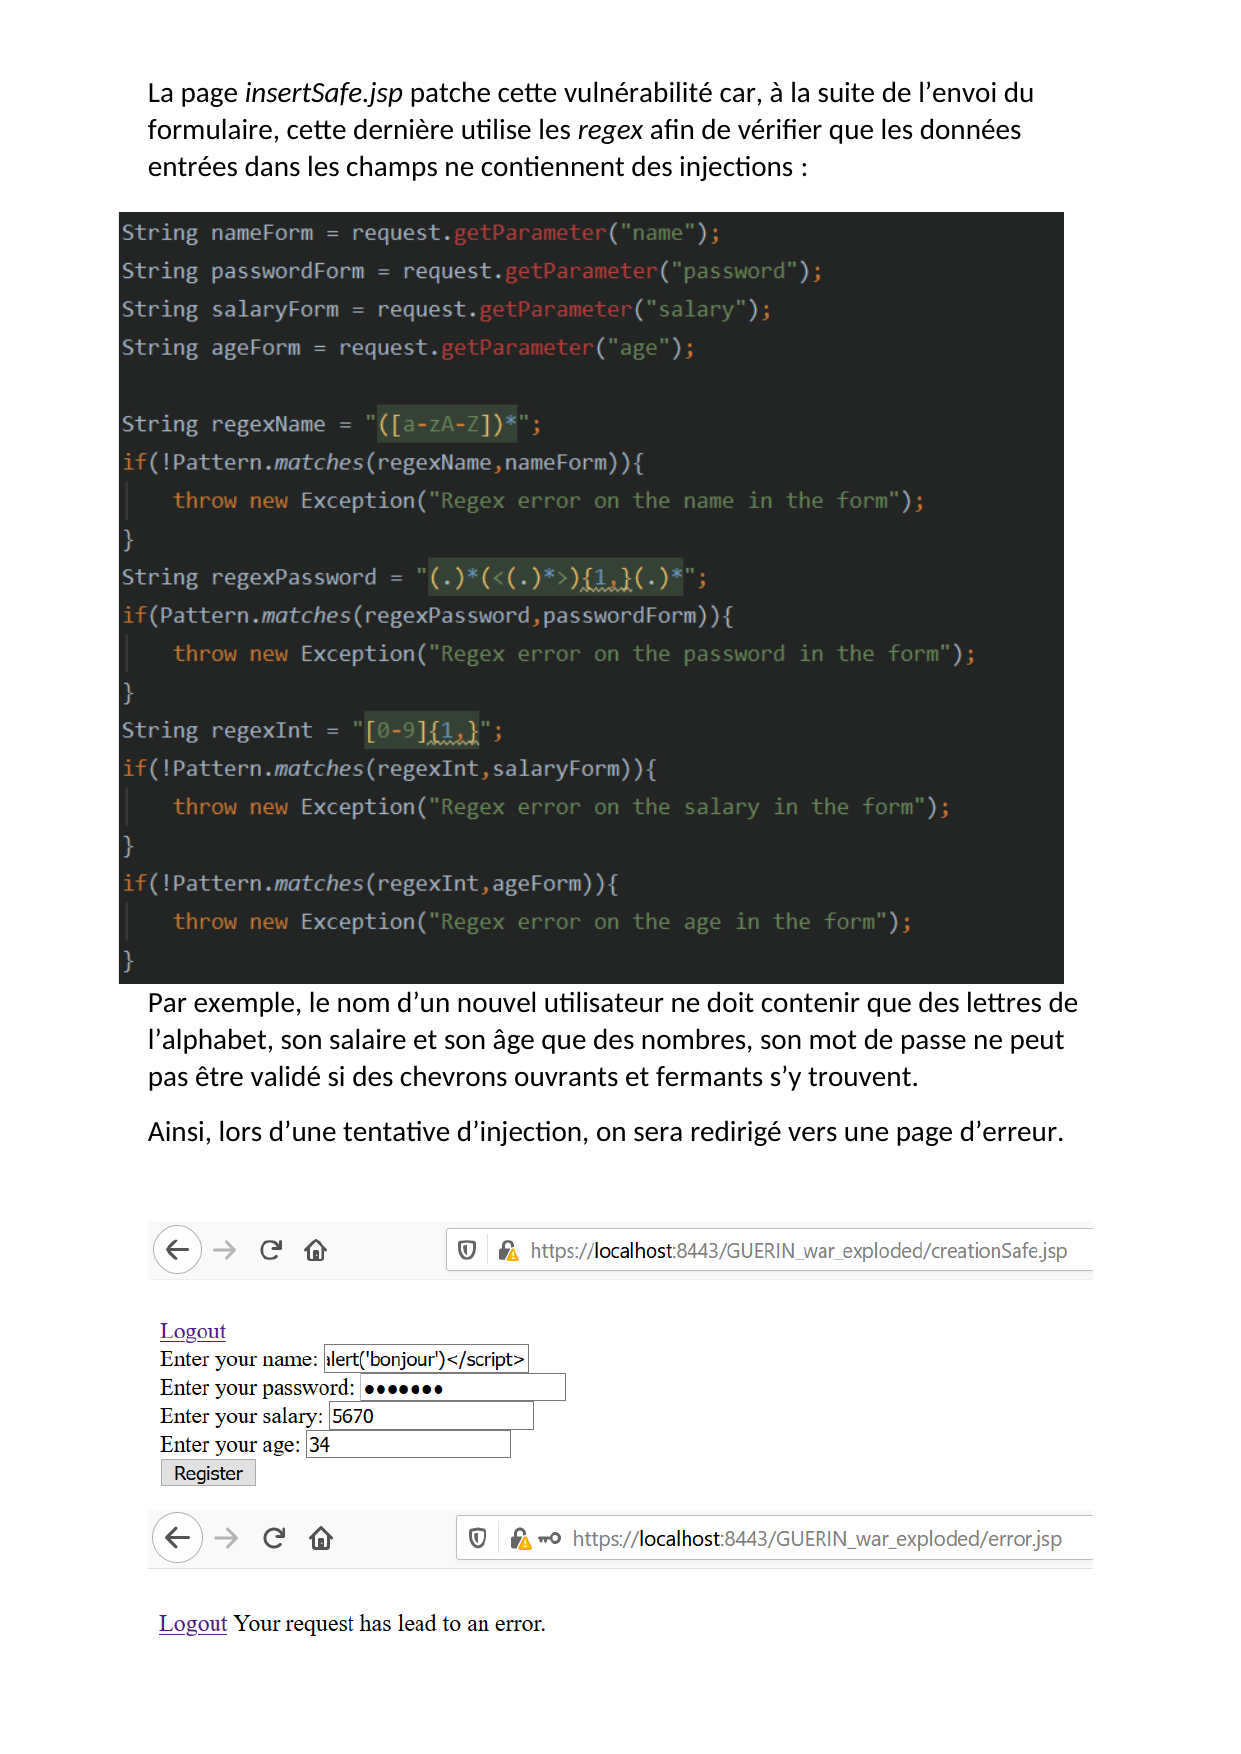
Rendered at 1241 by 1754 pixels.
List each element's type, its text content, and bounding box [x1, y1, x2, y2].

text Par exemple, le nom d’un nouvel utilisateur ne doit contenir que des lettres de l’alphabet, son salaire et son âge que des nombres, son mot de passe ne peut pas être validé si des chevrons ouvrants et fermants s’y trouvent. [148, 257, 1093, 1094]
text Ainsi, lors d’une tentative d’injection, on sera redirigé vers une page d’erreur. [148, 1113, 1093, 1148]
text La page insertSafe.jsp patche cette vulnérabilité car, à la suite de l’envoi du formulaire, cette dernière utilise les regex afin de vérifier que les données entrées dans les champs ne contiennent des injections : [148, 74, 1093, 184]
